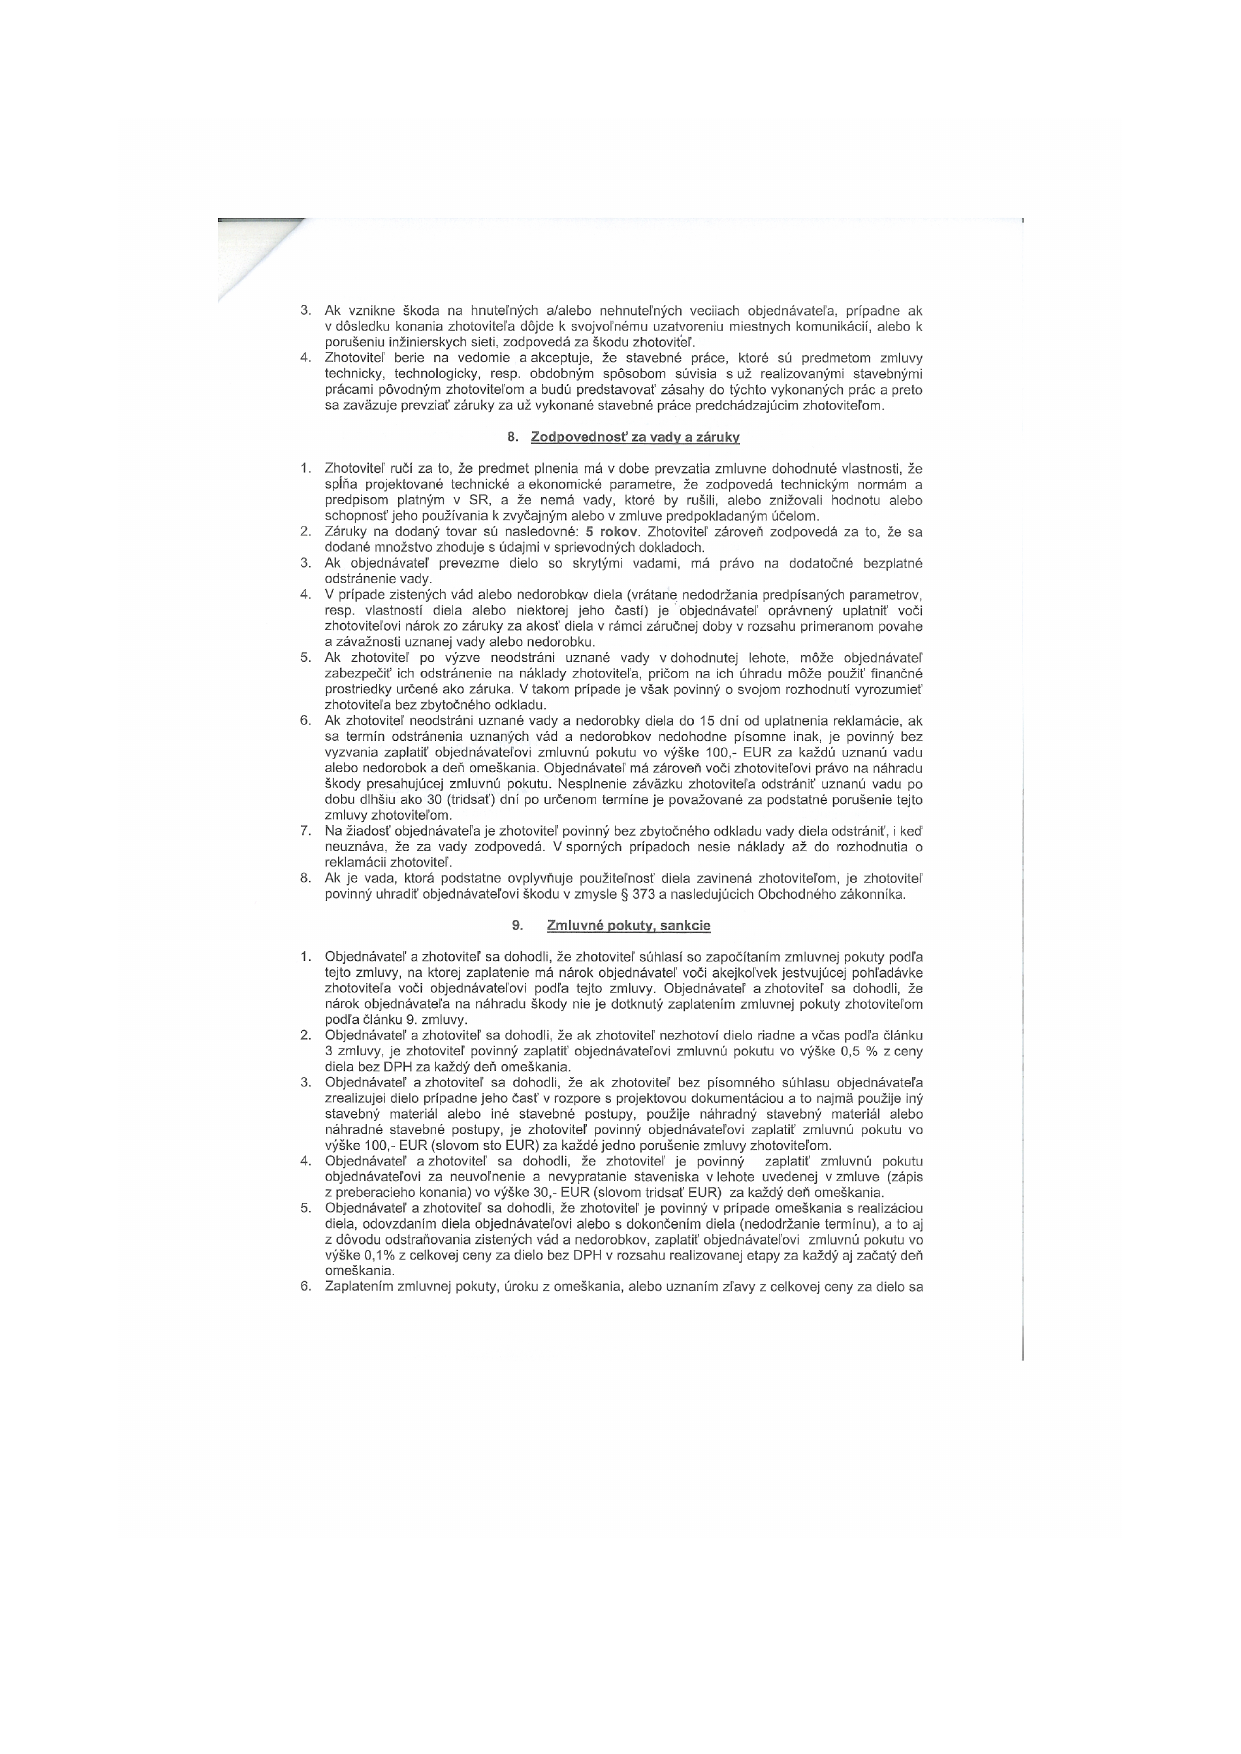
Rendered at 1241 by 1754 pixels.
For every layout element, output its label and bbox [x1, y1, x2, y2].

picture [118, 118, 1123, 1538]
